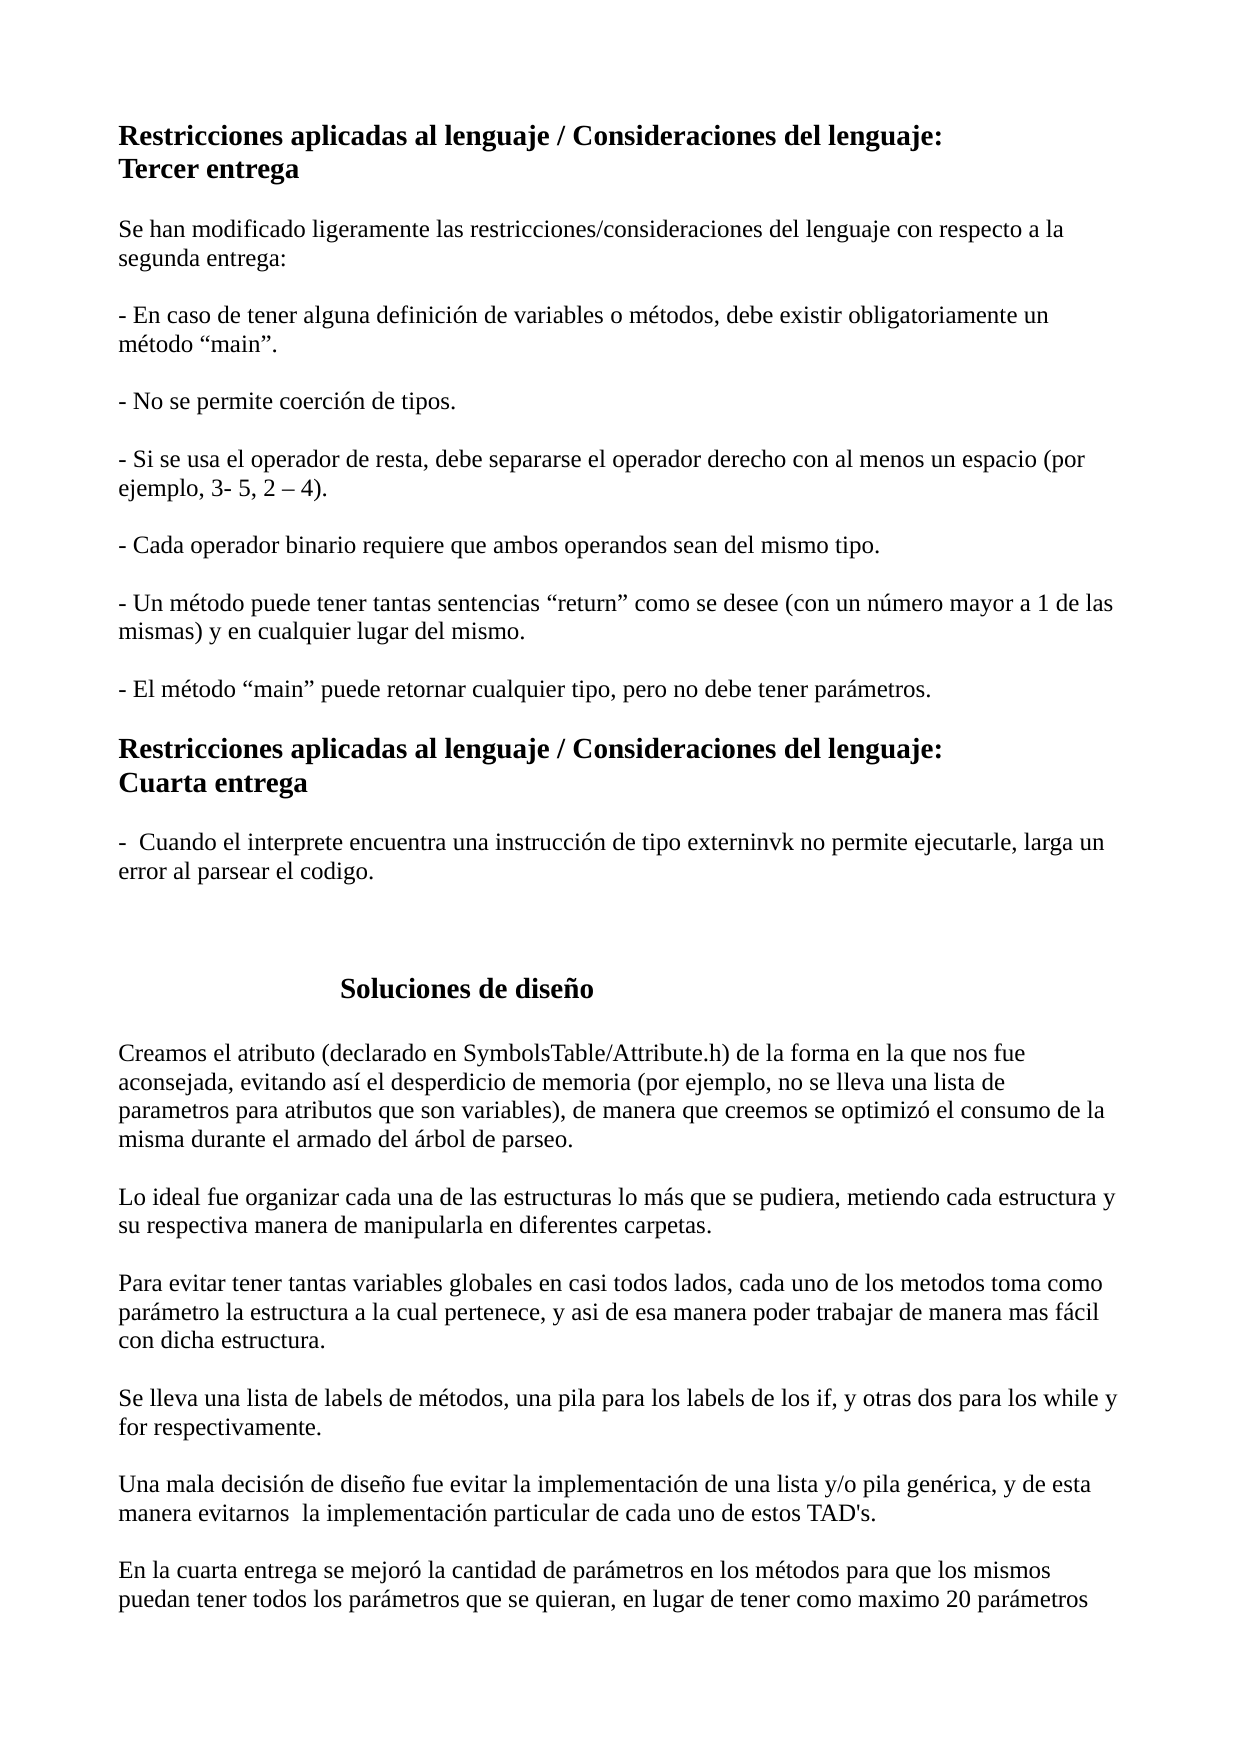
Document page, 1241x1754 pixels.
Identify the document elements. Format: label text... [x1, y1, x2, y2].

text - Si se usa el operador de resta, debe separarse el operador derecho con al menos un espacio (por ejemplo, 3- 5, 2 – 4). [118, 444, 1122, 501]
text Se lleva una lista de labels de métodos, una pila para los labels de los if, y otras dos para los while y for respectivamente. [118, 1383, 1122, 1441]
text Restricciones aplicadas al lenguaje / Consideraciones del lenguaje: [118, 731, 1122, 765]
text - Un método puede tener tantas sentencias “return” como se desee (con un número mayor a 1 de las mismas) y en cualquier lugar del mismo. [118, 588, 1122, 645]
text - En caso de tener alguna definición de variables o métodos, debe existir obligatoriamente un método “main”. [118, 300, 1122, 358]
text Para evitar tener tantas variables globales en casi todos lados, cada uno de los metodos toma como parámetro la estructura a la cual pertenece, y asi de esa manera poder trabajar de manera mas fácil con dicha estructura. [118, 1268, 1122, 1354]
text Tercer entrega [118, 152, 1122, 185]
text - Cuando el interprete encuentra una instrucción de tipo externinvk no permite ejecutarle, larga un error al parsear el codigo. [118, 827, 1122, 885]
text Una mala decisión de diseño fue evitar la implementación de una lista y/o pila genérica, y de esta manera evitarnos la implementación particular de cada uno de estos TAD's. [118, 1469, 1122, 1527]
text Soluciones de diseño [118, 971, 1122, 1004]
text - No se permite coerción de tipos. [118, 386, 1122, 415]
text - Cada operador binario requiere que ambos operandos sean del mismo tipo. [118, 530, 1122, 559]
text En la cuarta entrega se mejoró la cantidad de parámetros en los métodos para que los mismos puedan tener todos los parámetros que se quieran, en lugar de tener como maximo 20 parámetros [118, 1556, 1122, 1613]
text - El método “main” puede retornar cualquier tipo, pero no debe tener parámetros. [118, 674, 1122, 703]
text Se han modificado ligeramente las restricciones/consideraciones del lenguaje con respecto a la segunda entrega: [118, 214, 1122, 271]
text Restricciones aplicadas al lenguaje / Consideraciones del lenguaje: [118, 118, 1122, 152]
text Cuarta entrega [118, 765, 1122, 798]
text Creamos el atributo (declarado en SymbolsTable/Attribute.h) de la forma en la que nos fue aconsejada, evitando así el desperdicio de memoria (por ejemplo, no se lleva una lista de parametros para atributos que son variables), de manera que creemos se optimizó el consumo de la misma durante el armado del árbol de parseo. [118, 1038, 1122, 1153]
text Lo ideal fue organizar cada una de las estructuras lo más que se pudiera, metiendo cada estructura y su respectiva manera de manipularla en diferentes carpetas. [118, 1182, 1122, 1239]
